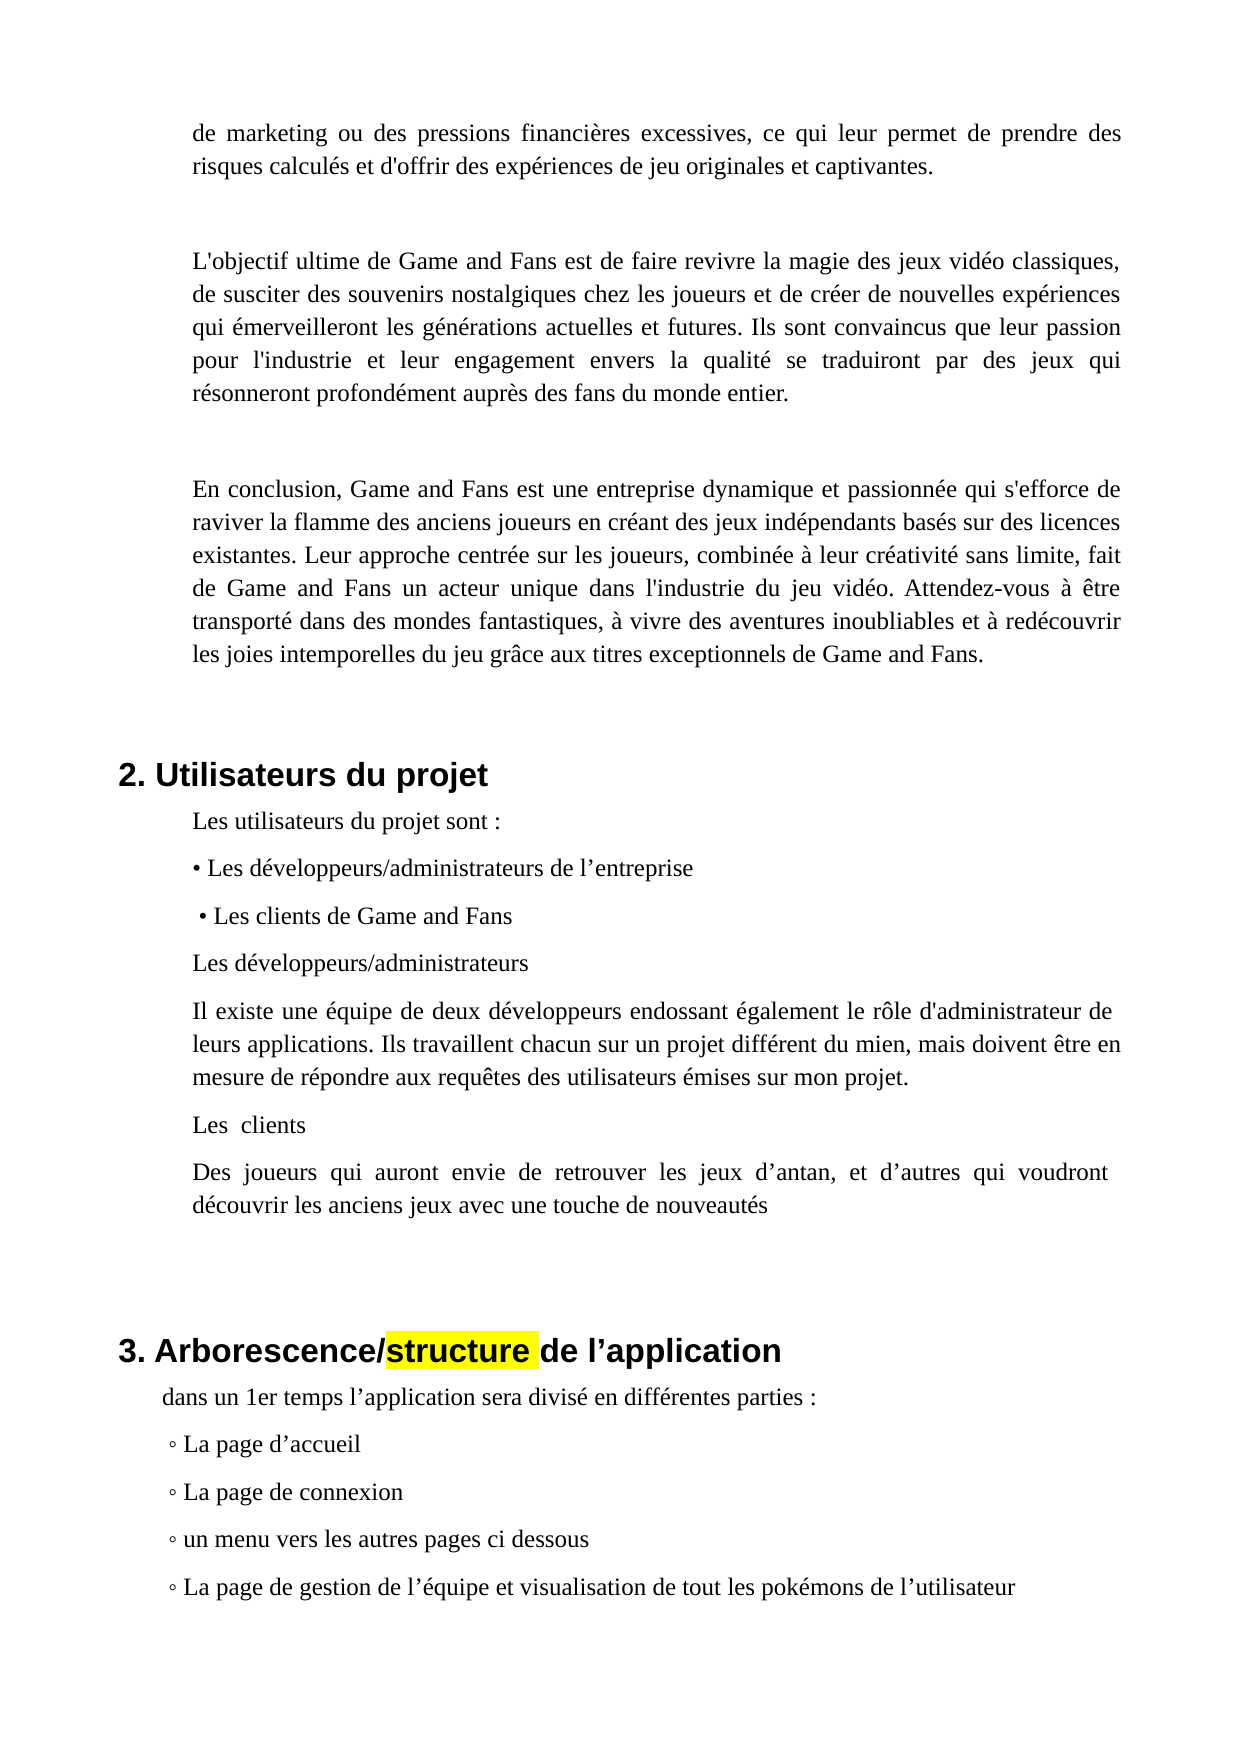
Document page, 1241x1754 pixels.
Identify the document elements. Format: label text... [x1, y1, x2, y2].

text de marketing ou des pressions financières excessives, ce qui leur permet de prendre des risques calculés et d'offrir des expériences de jeu originales et captivantes. [192, 118, 1122, 180]
text Il existe une équipe de deux développeurs endossant également le rôle d'administrateur de leurs applications. Ils travaillent chacun sur un projet différent du mien, mais doivent être en mesure de répondre aux requêtes des utilisateurs émises sur mon projet. [118, 996, 1122, 1091]
text ◦ un menu vers les autres pages ci dessous [118, 1524, 1122, 1553]
text ◦ La page d’accueil [118, 1429, 1122, 1458]
text Des joueurs qui auront envie de retrouver les jeux d’antan, et d’autres qui voudront découvrir les anciens jeux avec une touche de nouveautés [118, 1157, 1122, 1219]
text Les développeurs/administrateurs [118, 948, 1122, 977]
text ◦ La page de gestion de l’équipe et visualisation de tout les pokémons de l’utilisateur [118, 1572, 1122, 1601]
text • Les développeurs/administrateurs de l’entreprise [118, 853, 1122, 882]
text Les utilisateurs du projet sont : [118, 806, 1122, 834]
subtitle 3. Arborescence/structure de l’application [118, 1331, 1122, 1369]
text dans un 1er temps l’application sera divisé en différentes parties : [118, 1382, 1122, 1410]
text • Les clients de Game and Fans [118, 901, 1122, 930]
text Les clients [118, 1110, 1122, 1138]
text L'objectif ultime de Game and Fans est de faire revivre la magie des jeux vidéo classiques, de susciter des souvenirs nostalgiques chez les joueurs et de créer de nouvelles expériences qui émerveilleront les générations actuelles et futures. Ils sont convaincus que leur passion pour l'industrie et leur engagement envers la qualité se traduiront par des jeux qui résonneront profondément auprès des fans du monde entier. [192, 246, 1122, 407]
subtitle 2. Utilisateurs du projet [118, 755, 1122, 793]
text ◦ La page de connexion [118, 1477, 1122, 1506]
text En conclusion, Game and Fans est une entreprise dynamique et passionnée qui s'efforce de raviver la flamme des anciens joueurs en créant des jeux indépendants basés sur des licences existantes. Leur approche centrée sur les joueurs, combinée à leur créativité sans limite, fait de Game and Fans un acteur unique dans l'industrie du jeu vidéo. Attendez-vous à être transporté dans des mondes fantastiques, à vivre des aventures inoubliables et à redécouvrir les joies intemporelles du jeu grâce aux titres exceptionnels de Game and Fans. [192, 474, 1122, 667]
